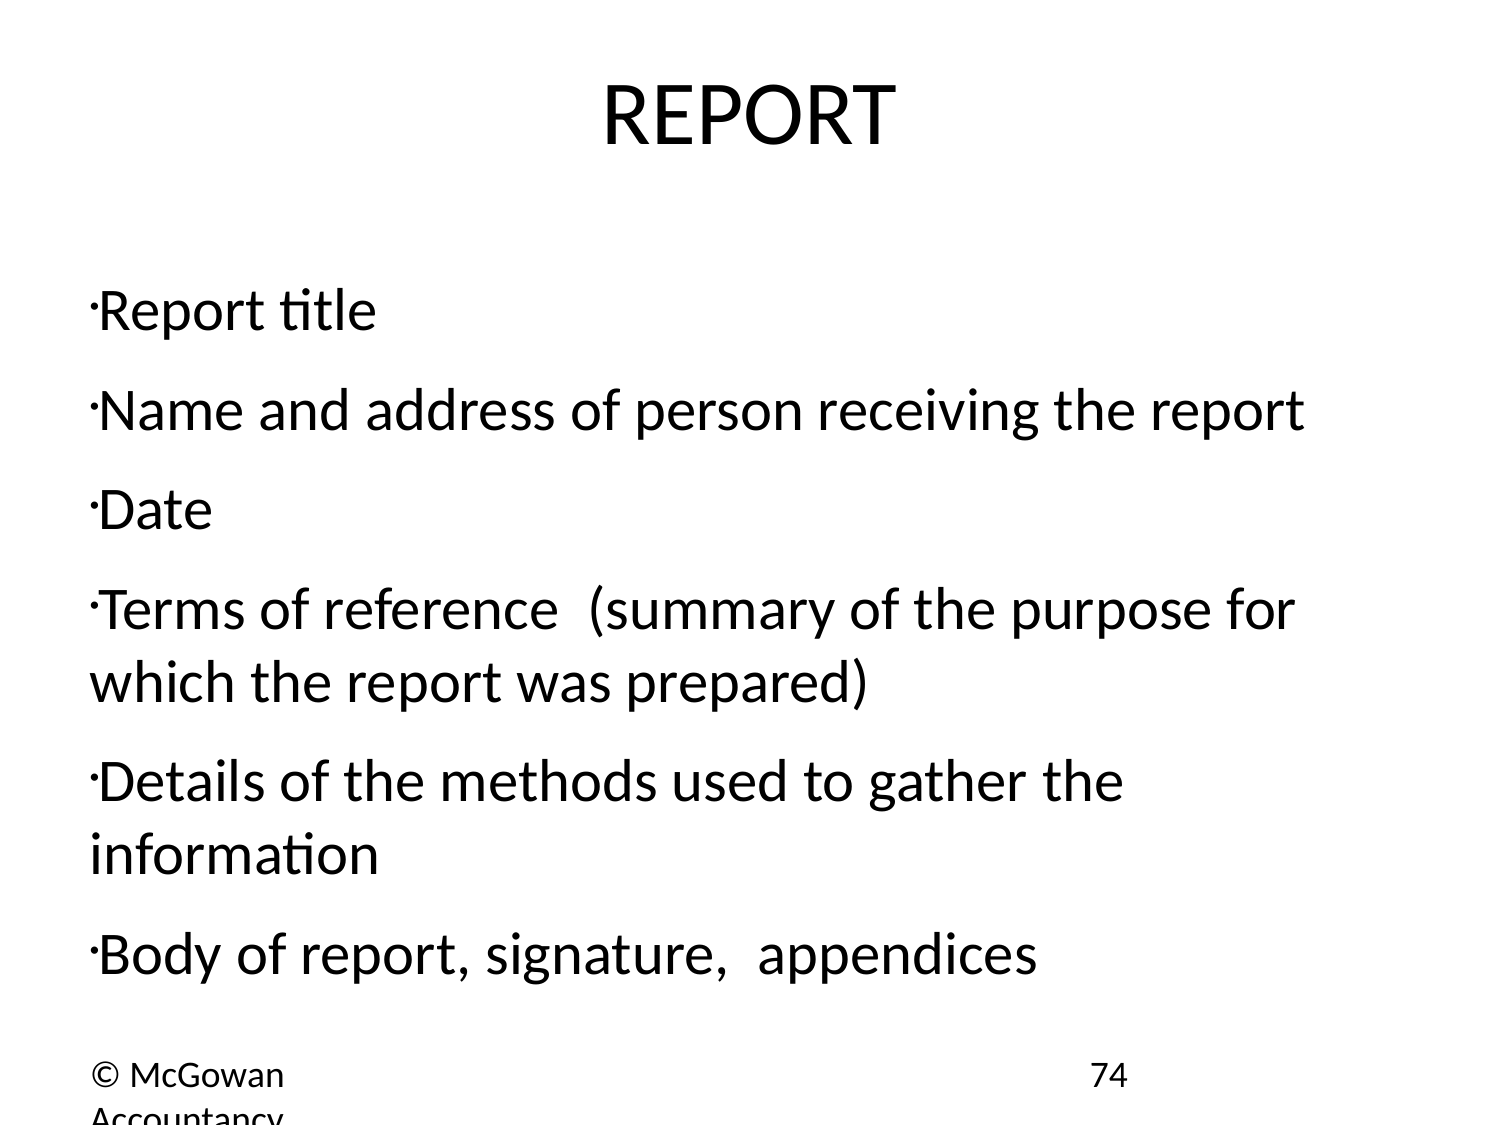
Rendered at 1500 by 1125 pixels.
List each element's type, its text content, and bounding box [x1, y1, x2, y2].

text_box © McGowan Accountancy Services [75, 1042, 425, 1103]
text_box [1074, 1042, 1425, 1103]
title REPORT [75, 45, 1425, 233]
list Report title Name and address of person receiving the report Date Terms of reference (summary of the purpose for which the report was prepared) Details of the methods used to gather the information Body of report, signature, appendices [75, 262, 1425, 1005]
